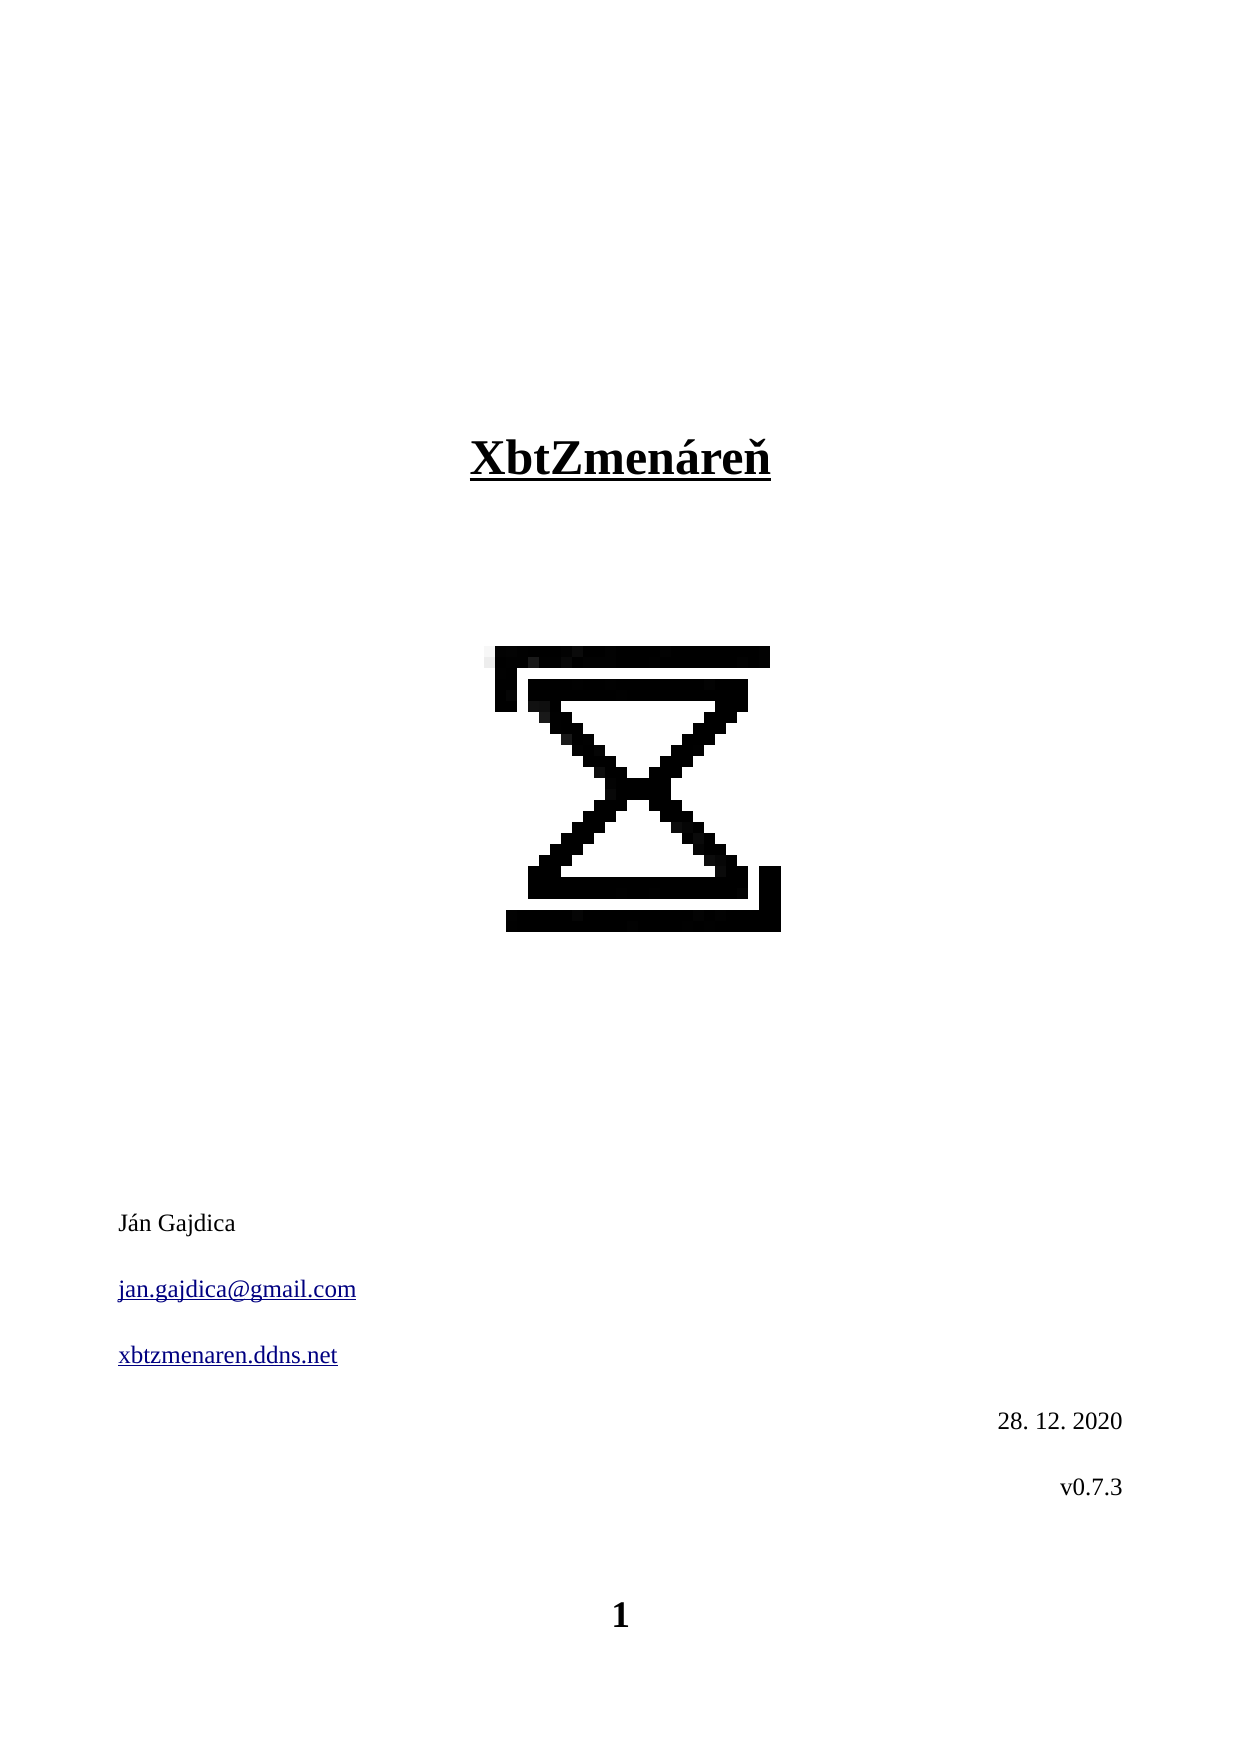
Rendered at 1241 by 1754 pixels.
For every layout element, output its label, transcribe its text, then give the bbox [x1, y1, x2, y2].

subtitle XbtZmenáreň [118, 428, 1122, 486]
text Ján Gajdica [118, 1188, 1122, 1237]
text v0.7.3 [118, 1453, 1122, 1501]
text jan.gajdica@gmail.com [118, 1255, 1122, 1303]
text 28. 12. 2020 [118, 1387, 1122, 1435]
picture [463, 614, 814, 965]
text xbtzmenaren.ddns.net [118, 1321, 1122, 1369]
